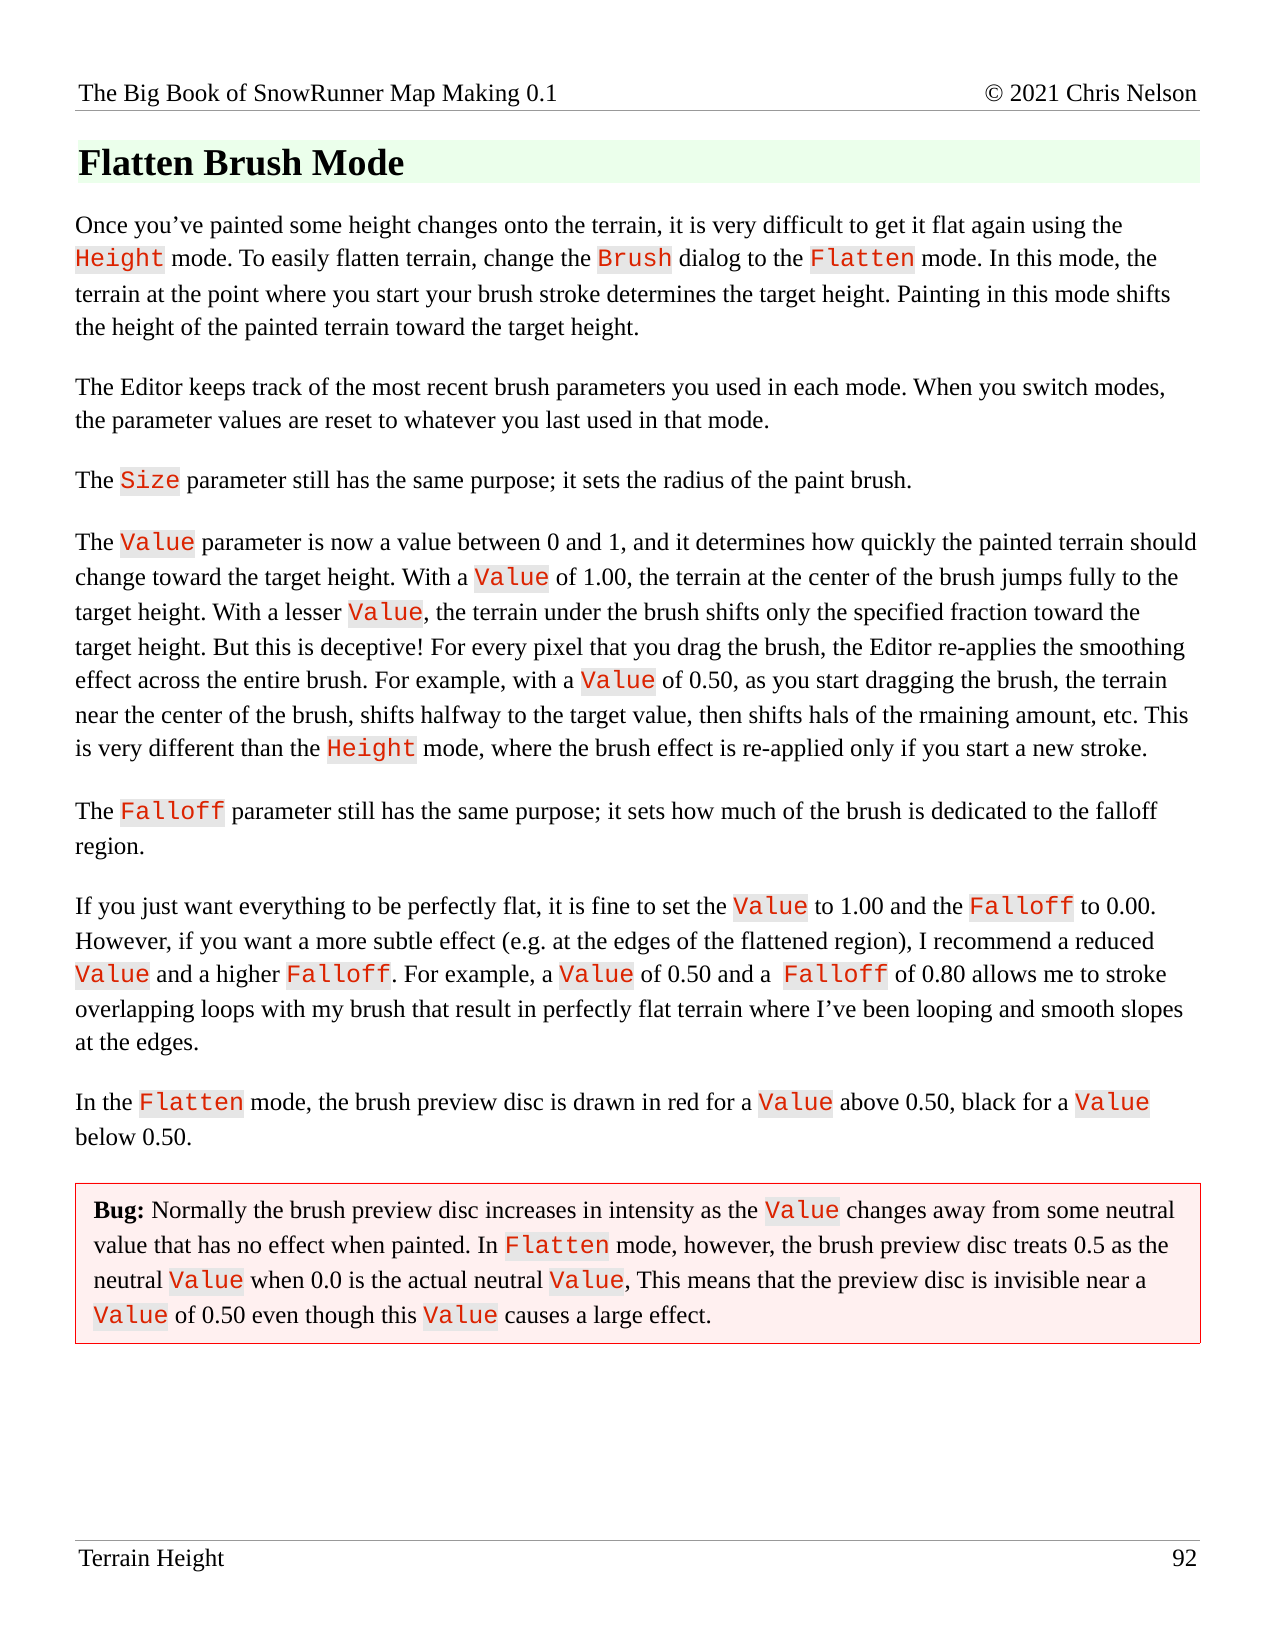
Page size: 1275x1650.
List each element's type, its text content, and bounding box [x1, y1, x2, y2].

text In the Flatten mode, the brush preview disc is drawn in red for a Value above 0.50, black for a Value below 0.50. [75, 1087, 1200, 1151]
text The Editor keeps track of the most recent brush parameters you used in each mode. When you switch modes, the parameter values are reset to whatever you last used in that mode. [75, 372, 1200, 433]
subtitle Flatten Brush Mode [78, 140, 1200, 183]
text The Size parameter still has the same purpose; it sets the radius of the paint brush. [75, 465, 1200, 496]
text If you just want everything to be perfectly flat, it is fine to set the Value to 1.00 and the Falloff to 0.00. However, if you want a more subtle effect (e.g. at the edges of the flattened region), I recommend a reduced Value and a higher Falloff. For example, a Value of 0.50 and a Falloff of 0.80 allows me to stroke overlapping loops with my brush that result in perfectly flat terrain where I’ve been looping and smooth slopes at the edges. [75, 891, 1200, 1056]
text Once you’ve painted some height changes onto the terrain, it is very difficult to get it flat again using the Height mode. To easily flatten terrain, change the Brush dialog to the Flatten mode. In this mode, the terrain at the point where you start your brush stroke determines the target height. Painting in this mode shifts the height of the painted terrain toward the target height. [75, 211, 1200, 340]
text The Value parameter is now a value between 0 and 1, and it determines how quickly the painted terrain should change toward the target height. With a Value of 1.00, the terrain at the center of the brush jumps fully to the target height. With a lesser Value, the terrain under the brush shifts only the specified fraction toward the target height. But this is deceptive! For every pixel that you drag the brush, the Editor re-applies the smoothing effect across the entire brush. For example, with a Value of 0.50, as you start dragging the brush, the terrain near the center of the brush, shifts halfway to the target value, then shifts hals of the rmaining amount, etc. This is very different than the Height mode, where the brush effect is re-applied only if you start a new stroke. [75, 527, 1200, 764]
text The Falloff parameter still has the same purpose; it sets how much of the brush is dedicated to the falloff region. [75, 796, 1200, 860]
list Normally the brush preview disc increases in intensity as the Value changes away from some neutral value that has no effect when painted. In Flatten mode, however, the brush preview disc treats 0.5 as the neutral Value when 0.0 is the actual neutral Value, This means that the preview disc is invisible near a Value of 0.50 even though this Value causes a large effect. [76, 1184, 1200, 1343]
